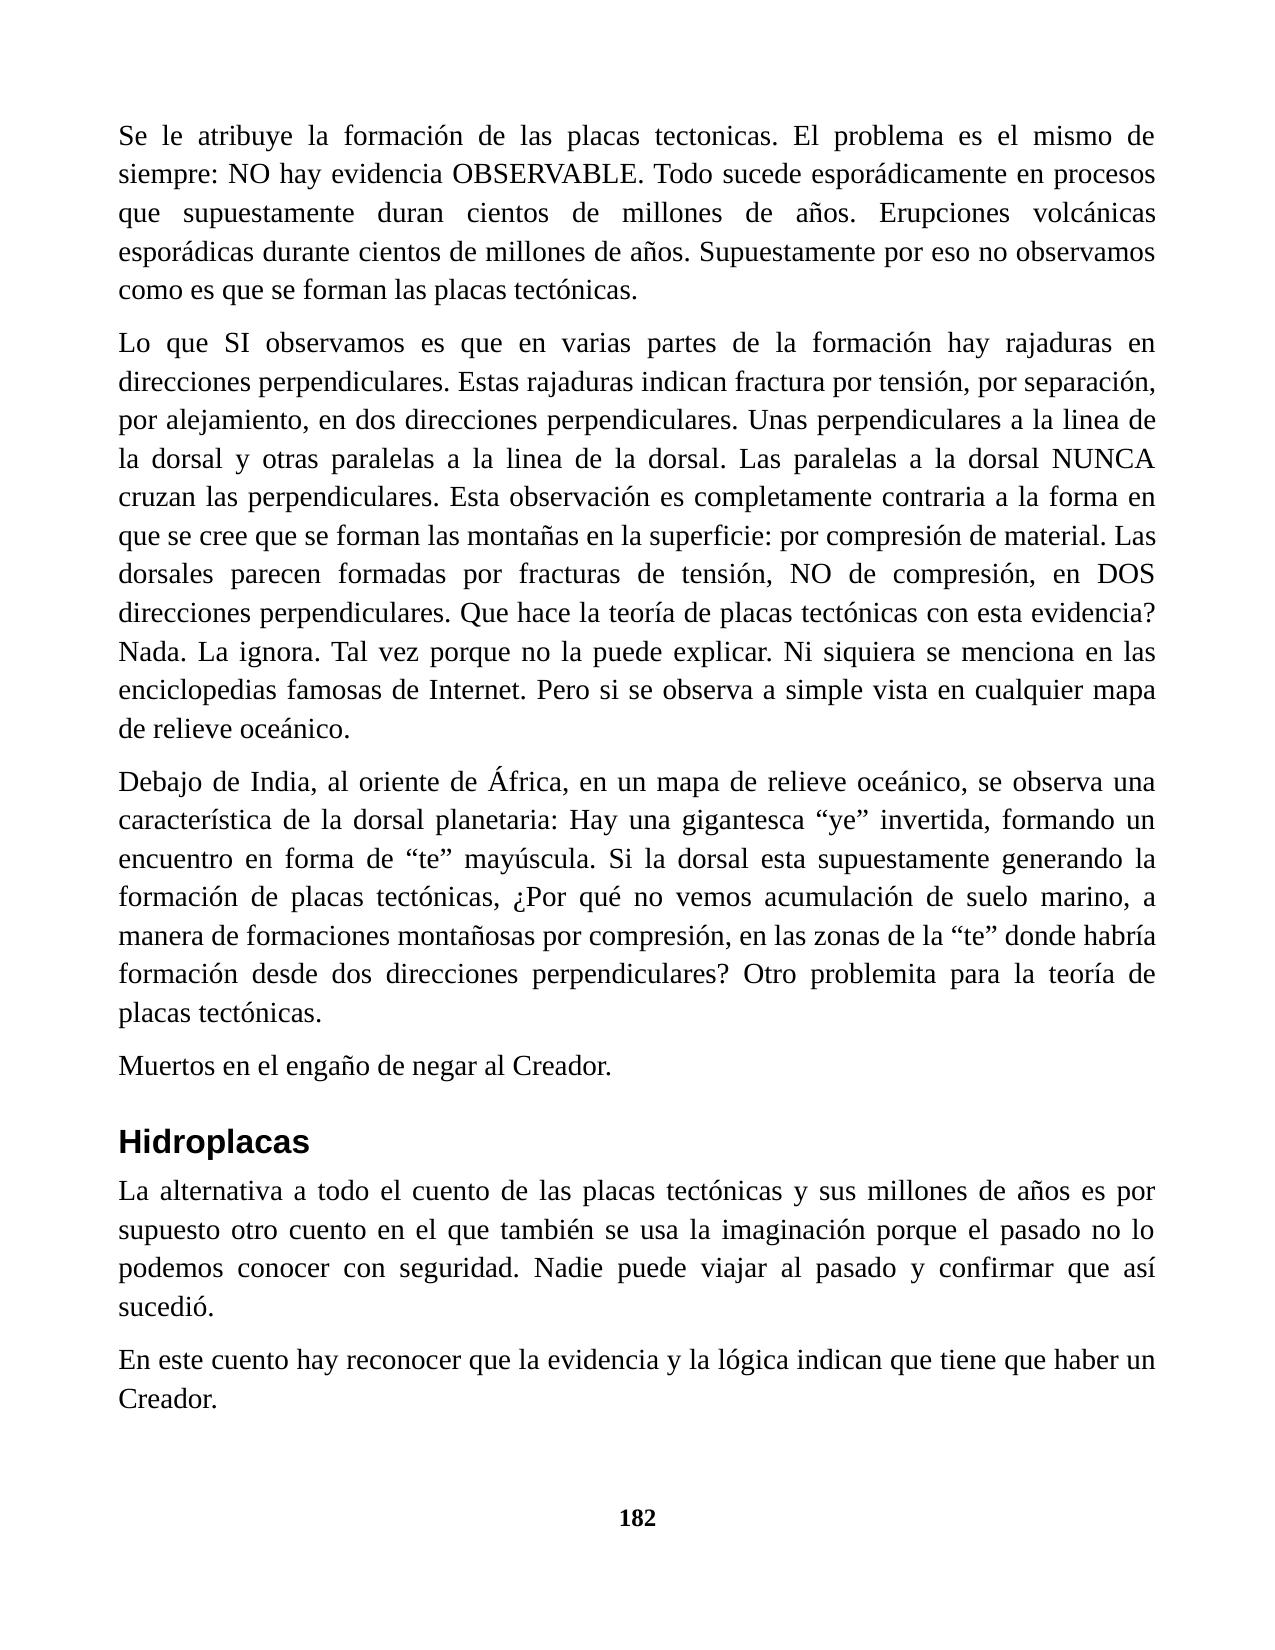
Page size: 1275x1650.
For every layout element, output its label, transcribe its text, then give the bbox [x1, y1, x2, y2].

subtitle Hidroplacas [118, 1122, 1157, 1161]
text La alternativa a todo el cuento de las placas tectónicas y sus millones de años es por supuesto otro cuento en el que también se usa la imaginación porque el pasado no lo podemos conocer con seguridad. Nadie puede viajar al pasado y confirmar que así sucedió. [118, 1173, 1157, 1323]
text Se le atribuye la formación de las placas tectonicas. El problema es el mismo de siempre: NO hay evidencia OBSERVABLE. Todo sucede esporádicamente en procesos que supuestamente duran cientos de millones de años. Erupciones volcánicas esporádicas durante cientos de millones de años. Supuestamente por eso no observamos como es que se forman las placas tectónicas. [118, 118, 1157, 306]
text Muertos en el engaño de negar al Creador. [118, 1048, 1157, 1082]
text Lo que SI observamos es que en varias partes de la formación hay rajaduras en direcciones perpendiculares. Estas rajaduras indican fractura por tensión, por separación, por alejamiento, en dos direcciones perpendiculares. Unas perpendiculares a la linea de la dorsal y otras paralelas a la linea de la dorsal. Las paralelas a la dorsal NUNCA cruzan las perpendiculares. Esta observación es completamente contraria a la forma en que se cree que se forman las montañas en la superficie: por compresión de material. Las dorsales parecen formadas por fracturas de tensión, NO de compresión, en DOS direcciones perpendiculares. Que hace la teoría de placas tectónicas con esta evidencia? Nada. La ignora. Tal vez porque no la puede explicar. Ni siquiera se menciona en las enciclopedias famosas de Internet. Pero si se observa a simple vista en cualquier mapa de relieve oceánico. [118, 325, 1157, 744]
text En este cuento hay reconocer que la evidencia y la lógica indican que tiene que haber un Creador. [118, 1342, 1157, 1414]
text Debajo de India, al oriente de África, en un mapa de relieve oceánico, se observa una característica de la dorsal planetaria: Hay una gigantesca “ye” invertida, formando un encuentro en forma de “te” mayúscula. Si la dorsal esta supuestamente generando la formación de placas tectónicas, ¿Por qué no vemos acumulación de suelo marino, a manera de formaciones montañosas por compresión, en las zonas de la “te” donde habría formación desde dos direcciones perpendiculares? Otro problemita para la teoría de placas tectónicas. [118, 764, 1157, 1029]
